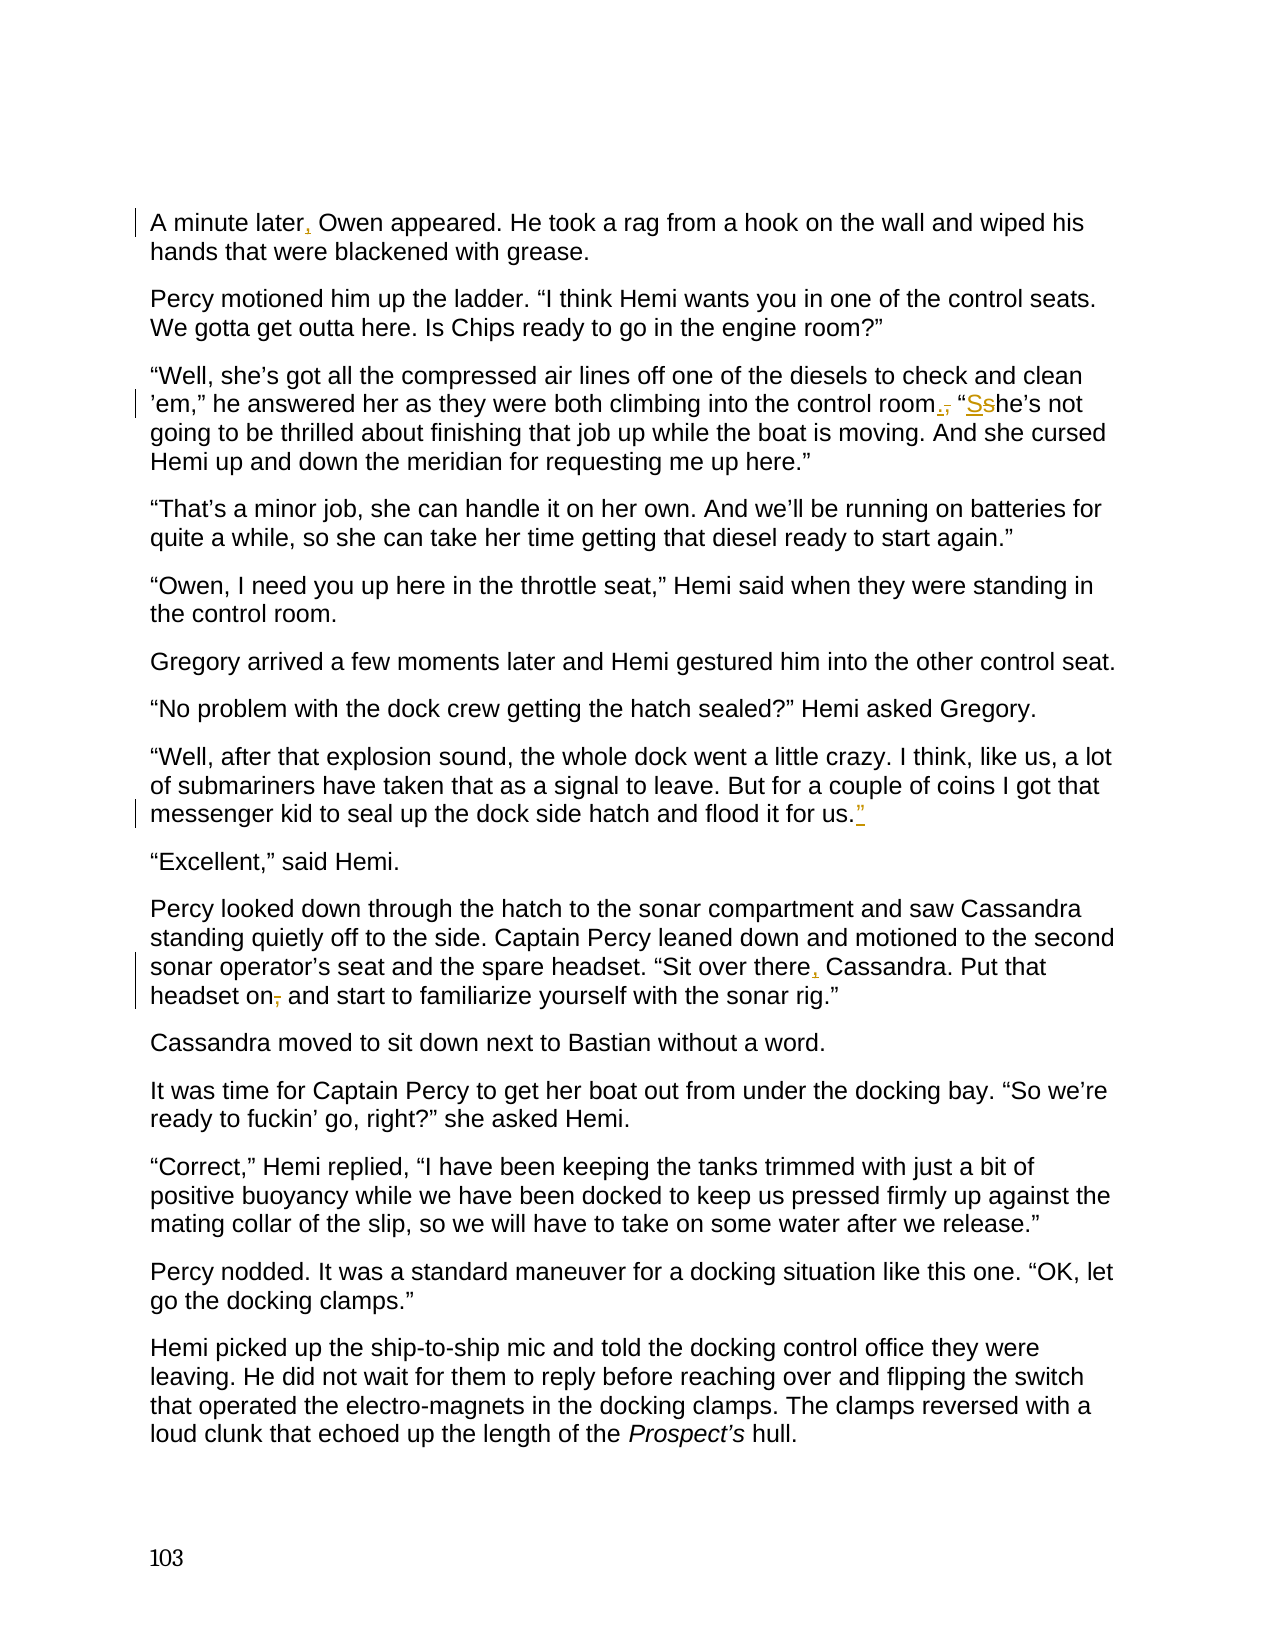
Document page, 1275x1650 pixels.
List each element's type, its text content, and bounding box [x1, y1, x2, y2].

text “Well, after that explosion sound, the whole dock went a little crazy. I think, like us, a lot of submariners have taken that as a signal to leave. But for a couple of coins I got that messenger kid to seal up the dock side hatch and flood it for us.” [150, 742, 1125, 828]
text A minute later, Owen appeared. He took a rag from a hook on the wall and wiped his hands that were blackened with grease. [150, 208, 1125, 266]
text Percy nodded. It was a standard maneuver for a docking situation like this one. “OK, let go the docking clamps.” [150, 1257, 1125, 1314]
text “Excellent,” said Hemi. [150, 847, 1125, 876]
text Cassandra moved to sit down next to Bastian without a word. [150, 1028, 1125, 1057]
text “That’s a minor job, she can handle it on her own. And we’ll be running on batteries for quite a while, so she can take her time getting that diesel ready to start again.” [150, 494, 1125, 552]
text “Correct,” Hemi replied, “I have been keeping the tanks trimmed with just a bit of positive buoyancy while we have been docked to keep us pressed firmly up against the mating collar of the slip, so we will have to take on some water after we release.” [150, 1152, 1125, 1238]
text “Owen, I need you up here in the throttle seat,” Hemi said when they were standing in the control room. [150, 571, 1125, 628]
text “No problem with the dock crew getting the hatch sealed?” Hemi asked Gregory. [150, 694, 1125, 723]
text Hemi picked up the ship-to-ship mic and told the docking control office they were leaving. He did not wait for them to reply before reaching over and flipping the switch that operated the electro-magnets in the docking clamps. The clamps reversed with a loud clunk that echoed up the length of the Prospect’s hull. [150, 1333, 1125, 1448]
text “Well, she’s got all the compressed air lines off one of the diesels to check and clean ’em,” he answered her as they were both climbing into the control room. “She’s not going to be thrilled about finishing that job up while the boat is moving. And she cursed Hemi up and down the meridian for requesting me up here.” [150, 361, 1125, 476]
text Gregory arrived a few moments later and Hemi gestured him into the other control seat. [150, 647, 1125, 676]
text Percy motioned him up the ladder. “I think Hemi wants you in one of the control seats. We gotta get outta here. Is Chips ready to go in the engine room?” [150, 284, 1125, 342]
text It was time for Captain Percy to get her boat out from under the docking bay. “So we’re ready to fuckin’ go, right?” she asked Hemi. [150, 1076, 1125, 1133]
text Percy looked down through the hatch to the sonar compartment and saw Cassandra standing quietly off to the side. Captain Percy leaned down and motioned to the second sonar operator’s seat and the spare headset. “Sit over there, Cassandra. Put that headset on and start to familiarize yourself with the sonar rig.” [150, 894, 1125, 1009]
